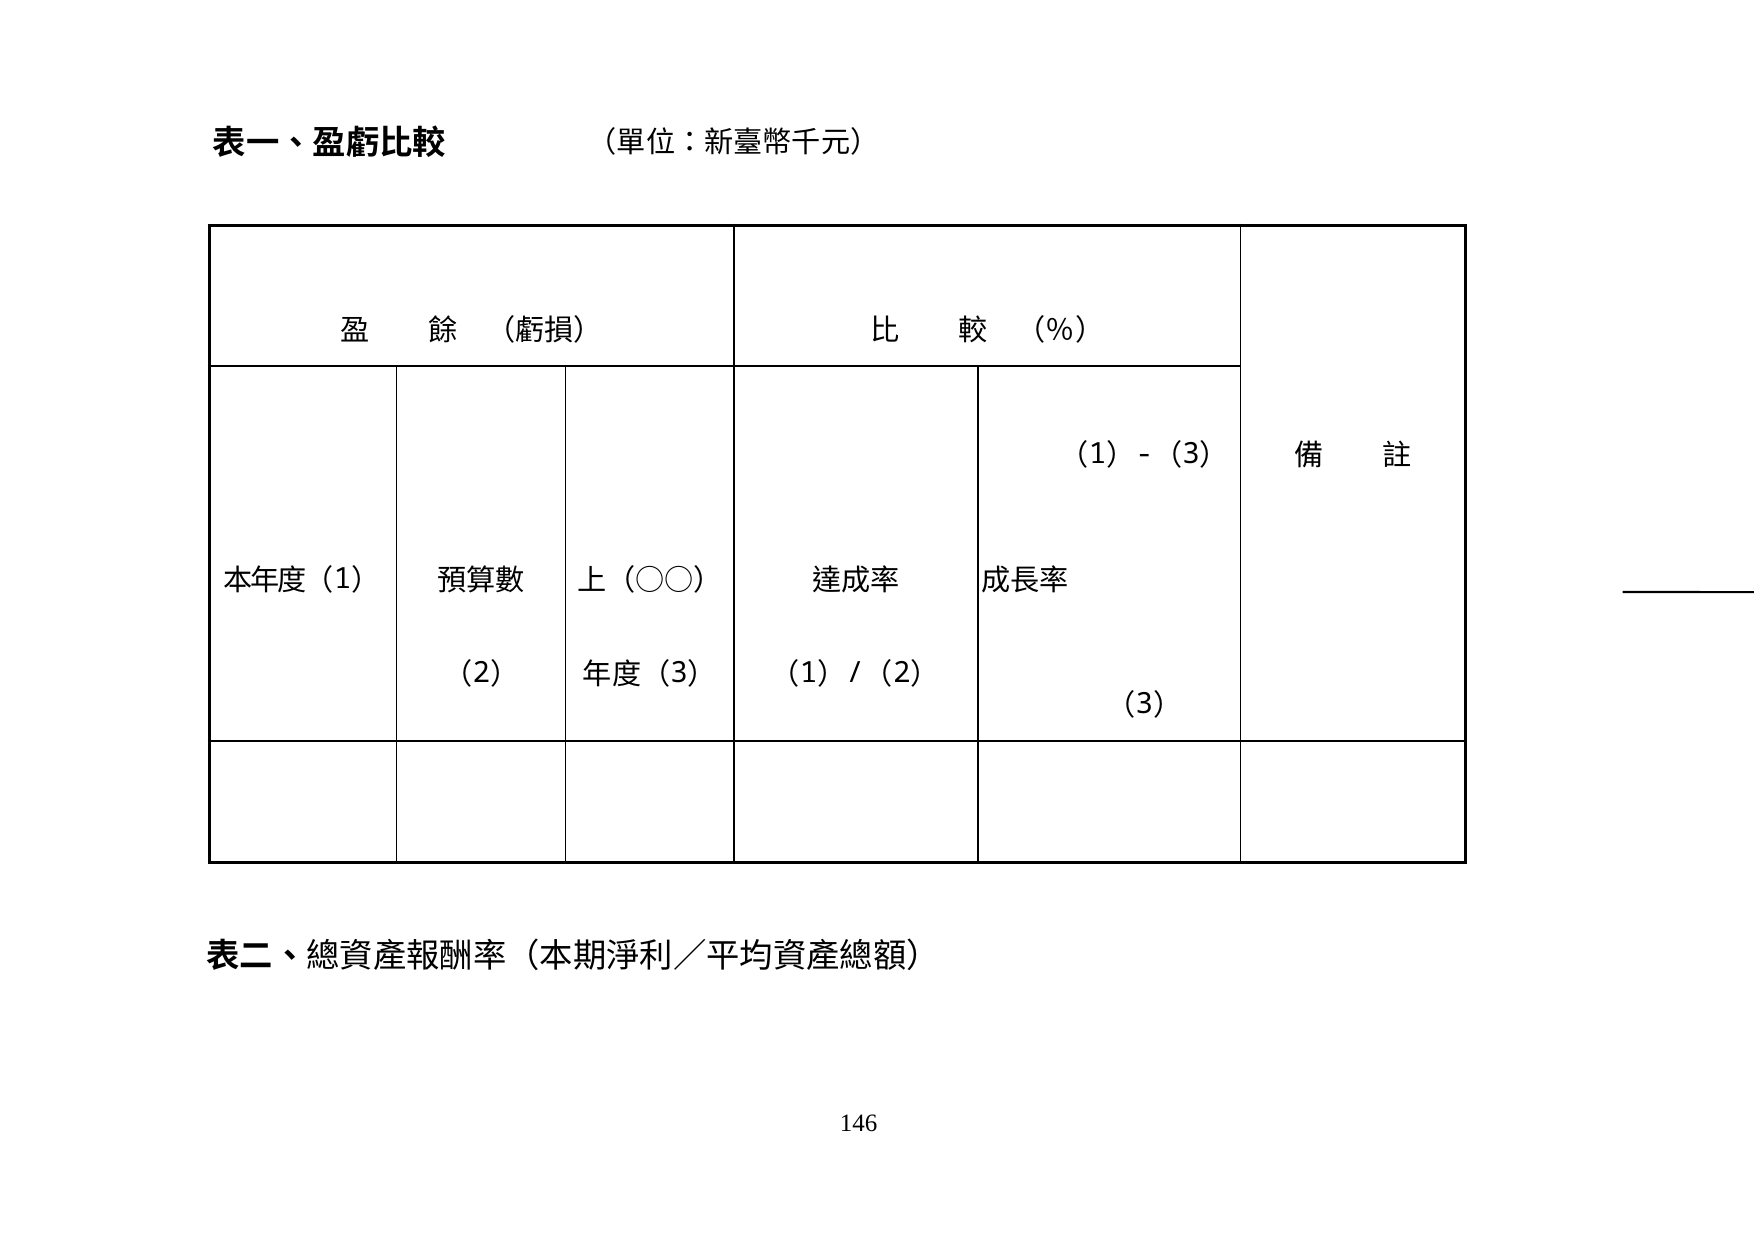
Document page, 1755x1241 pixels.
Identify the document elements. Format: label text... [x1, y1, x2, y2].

table_cell 達成率（1）/（2） [735, 367, 977, 740]
table_cell [1241, 742, 1464, 861]
table_header [1241, 227, 1464, 365]
table_header 盈 餘 （虧損） [211, 227, 733, 365]
text 表二、總資產報酬率（本期淨利／平均資產總額） [179, 911, 1604, 973]
table_cell （1）-（3） 成長率 （3） [979, 367, 1240, 740]
table_cell [735, 742, 977, 861]
table_cell [979, 742, 1240, 861]
table_cell 本年度（1） [211, 367, 396, 740]
text 表一、盈虧比較 （單位：新臺幣千元） [150, 98, 1604, 161]
table_cell 預算數（2） [397, 367, 565, 740]
table_cell [211, 742, 396, 861]
table_cell 上（○○）年度（3） [566, 367, 733, 740]
table_cell [397, 742, 565, 861]
table_header 比 較 （％） [735, 227, 1240, 365]
table_cell [566, 742, 733, 861]
table_cell 備 註 [1241, 365, 1464, 740]
